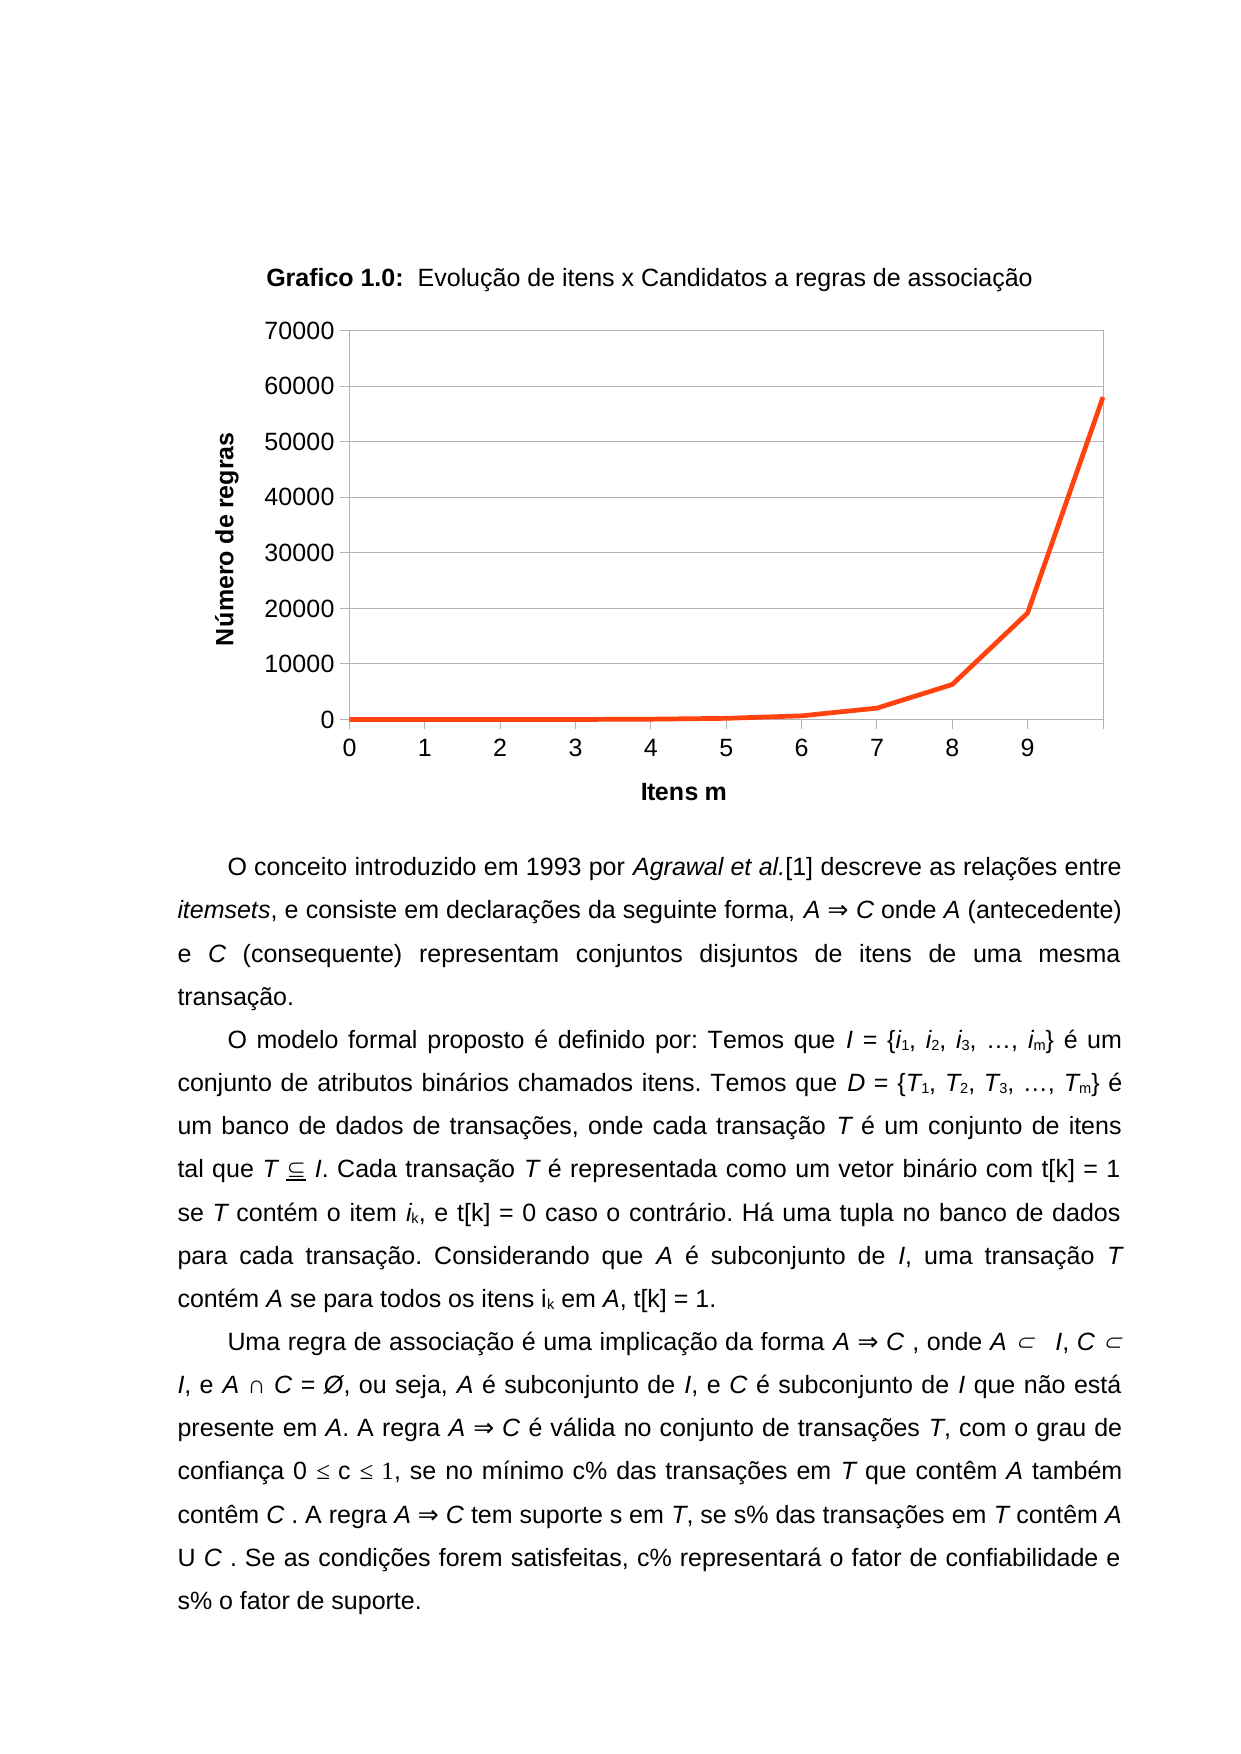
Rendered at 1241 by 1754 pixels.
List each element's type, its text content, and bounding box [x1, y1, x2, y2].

text O conceito introduzido em 1993 por Agrawal et al.[1] descreve as relações entre itemsets, e consiste em declarações da seguinte forma, A ⇒ C onde A (antecedente) e C (consequente) representam conjuntos disjuntos de itens de uma mesma transação. [177, 307, 1122, 1011]
text Grafico 1.0: Evolução de itens x Candidatos a regras de associação [177, 263, 1122, 292]
text Uma regra de associação é uma implicação da forma A ⇒ C , onde A  I, C  I, e A ∩ C = Ø, ou seja, A é subconjunto de I, e C é subconjunto de I que não está presente em A. A regra A ⇒ C é válida no conjunto de transações T, com o grau de confiança 0 ≤ c ≤ 1, se no mínimo c% das transações em T que contêm A também contêm C . A regra A ⇒ C tem suporte s em T, se s% das transações em T contêm A U C . Se as condições forem satisfeitas, c% representará o fator de confiabilidade e s% o fator de suporte. [177, 1327, 1122, 1614]
text O modelo formal proposto é definido por: Temos que I = {i1, i2, i3, …, im} é um conjunto de atributos binários chamados itens. Temos que D = {T1, T2, T3, …, Tm} é um banco de dados de transações, onde cada transação T é um conjunto de itens tal que T  I. Cada transação T é representada como um vetor binário com t[k] = 1 se T contém o item ik, e t[k] = 0 caso o contrário. Há uma tupla no banco de dados para cada transação. Considerando que A é subconjunto de I, uma transação T contém A se para todos os itens ik em A, t[k] = 1. [177, 1025, 1122, 1312]
